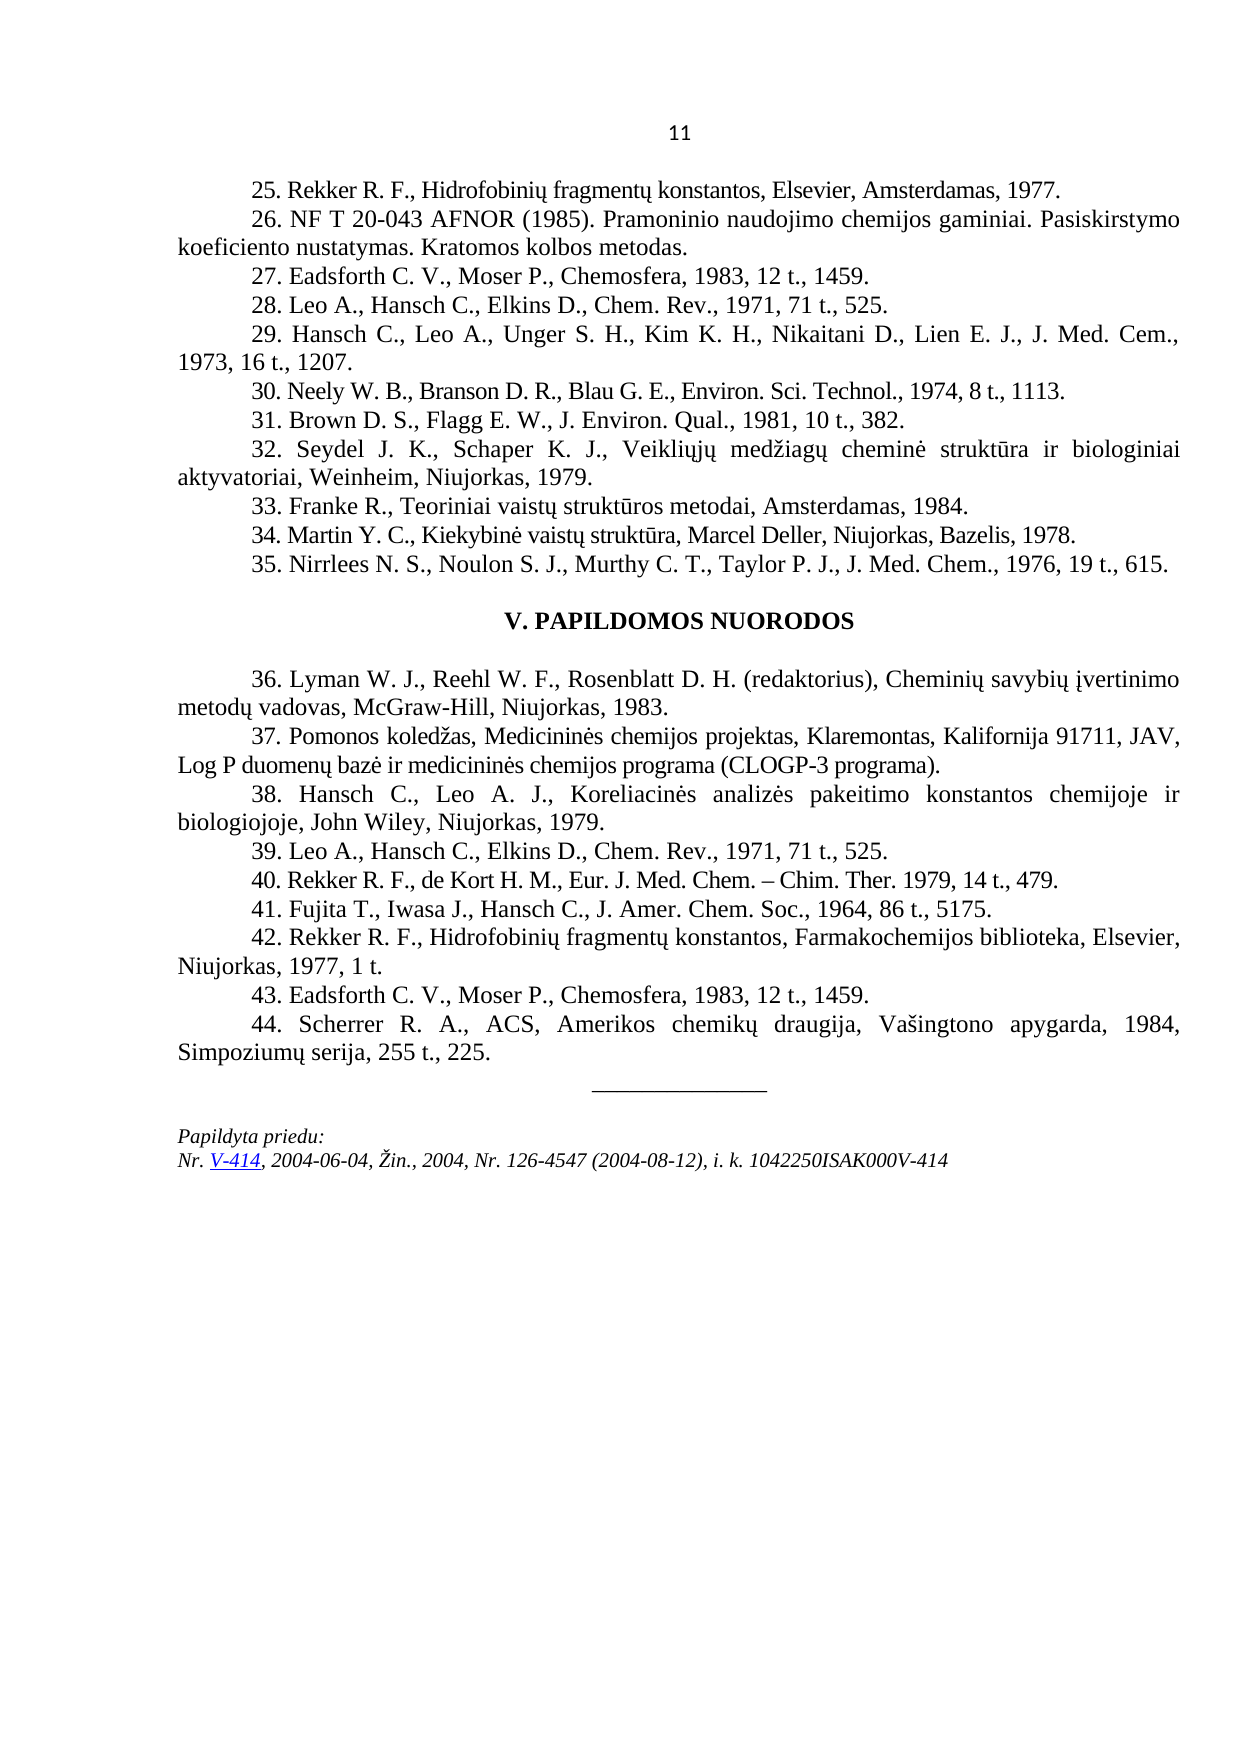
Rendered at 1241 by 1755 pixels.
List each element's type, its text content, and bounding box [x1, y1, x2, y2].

text 28. Leo A., Hansch C., Elkins D., Chem. Rev., 1971, 71 t., 525. [177, 290, 1181, 319]
text 31. Brown D. S., Flagg E. W., J. Environ. Qual., 1981, 10 t., 382. [177, 405, 1181, 434]
text 36. Lyman W. J., Reehl W. F., Rosenblatt D. H. (redaktorius), Cheminių savybių įvertinimo metodų vadovas, McGraw-Hill, Niujorkas, 1983. [177, 664, 1181, 721]
text 27. Eadsforth C. V., Moser P., Chemosfera, 1983, 12 t., 1459. [177, 261, 1181, 290]
text 30. Neely W. B., Branson D. R., Blau G. E., Environ. Sci. Technol., 1974, 8 t., 1113. [177, 376, 1181, 405]
text 33. Franke R., Teoriniai vaistų struktūros metodai, Amsterdamas, 1984. [177, 491, 1181, 520]
text 39. Leo A., Hansch C., Elkins D., Chem. Rev., 1971, 71 t., 525. [177, 836, 1181, 865]
text 42. Rekker R. F., Hidrofobinių fragmentų konstantos, Farmakochemijos biblioteka, Elsevier, Niujorkas, 1977, 1 t. [177, 922, 1181, 980]
text 37. Pomonos koledžas, Medicininės chemijos projektas, Klaremontas, Kalifornija 91711, JAV, Log P duomenų bazė ir medicininės chemijos programa (CLOGP-3 programa). [177, 721, 1181, 779]
text 26. NF T 20-043 AFNOR (1985). Pramoninio naudojimo chemijos gaminiai. Pasiskirstymo koeficiento nustatymas. Kratomos kolbos metodas. [177, 204, 1181, 261]
text 43. Eadsforth C. V., Moser P., Chemosfera, 1983, 12 t., 1459. [177, 980, 1181, 1009]
text 44. Scherrer R. A., ACS, Amerikos chemikų draugija, Vašingtono apygarda, 1984, Simpoziumų serija, 255 t., 225. [177, 1009, 1181, 1066]
text V. papildomos Nuorodos [177, 606, 1181, 635]
text Papildyta priedu: [177, 1124, 1181, 1148]
text 35. Nirrlees N. S., Noulon S. J., Murthy C. T., Taylor P. J., J. Med. Chem., 1976, 19 t., 615. [177, 549, 1181, 577]
text 32. Seydel J. K., Schaper K. J., Veikliųjų medžiagų cheminė struktūra ir biologiniai aktyvatoriai, Weinheim, Niujorkas, 1979. [177, 434, 1181, 491]
text 29. Hansch C., Leo A., Unger S. H., Kim K. H., Nikaitani D., Lien E. J., J. Med. Cem., 1973, 16 t., 1207. [177, 319, 1181, 376]
text 25. Rekker R. F., Hidrofobinių fragmentų konstantos, Elsevier, Amsterdamas, 1977. [177, 175, 1181, 204]
text 40. Rekker R. F., de Kort H. M., Eur. J. Med. Chem. – Chim. Ther. 1979, 14 t., 479. [177, 865, 1181, 894]
text Nr. V-414, 2004-06-04, Žin., 2004, Nr. 126-4547 (2004-08-12), i. k. 1042250ISAK000V-414 [177, 1148, 1181, 1172]
text ______________ [177, 1066, 1181, 1095]
text 34. Martin Y. C., Kiekybinė vaistų struktūra, Marcel Deller, Niujorkas, Bazelis, 1978. [177, 520, 1181, 549]
text 38. Hansch C., Leo A. J., Koreliacinės analizės pakeitimo konstantos chemijoje ir biologiojoje, John Wiley, Niujorkas, 1979. [177, 779, 1181, 836]
text 41. Fujita T., Iwasa J., Hansch C., J. Amer. Chem. Soc., 1964, 86 t., 5175. [177, 894, 1181, 922]
